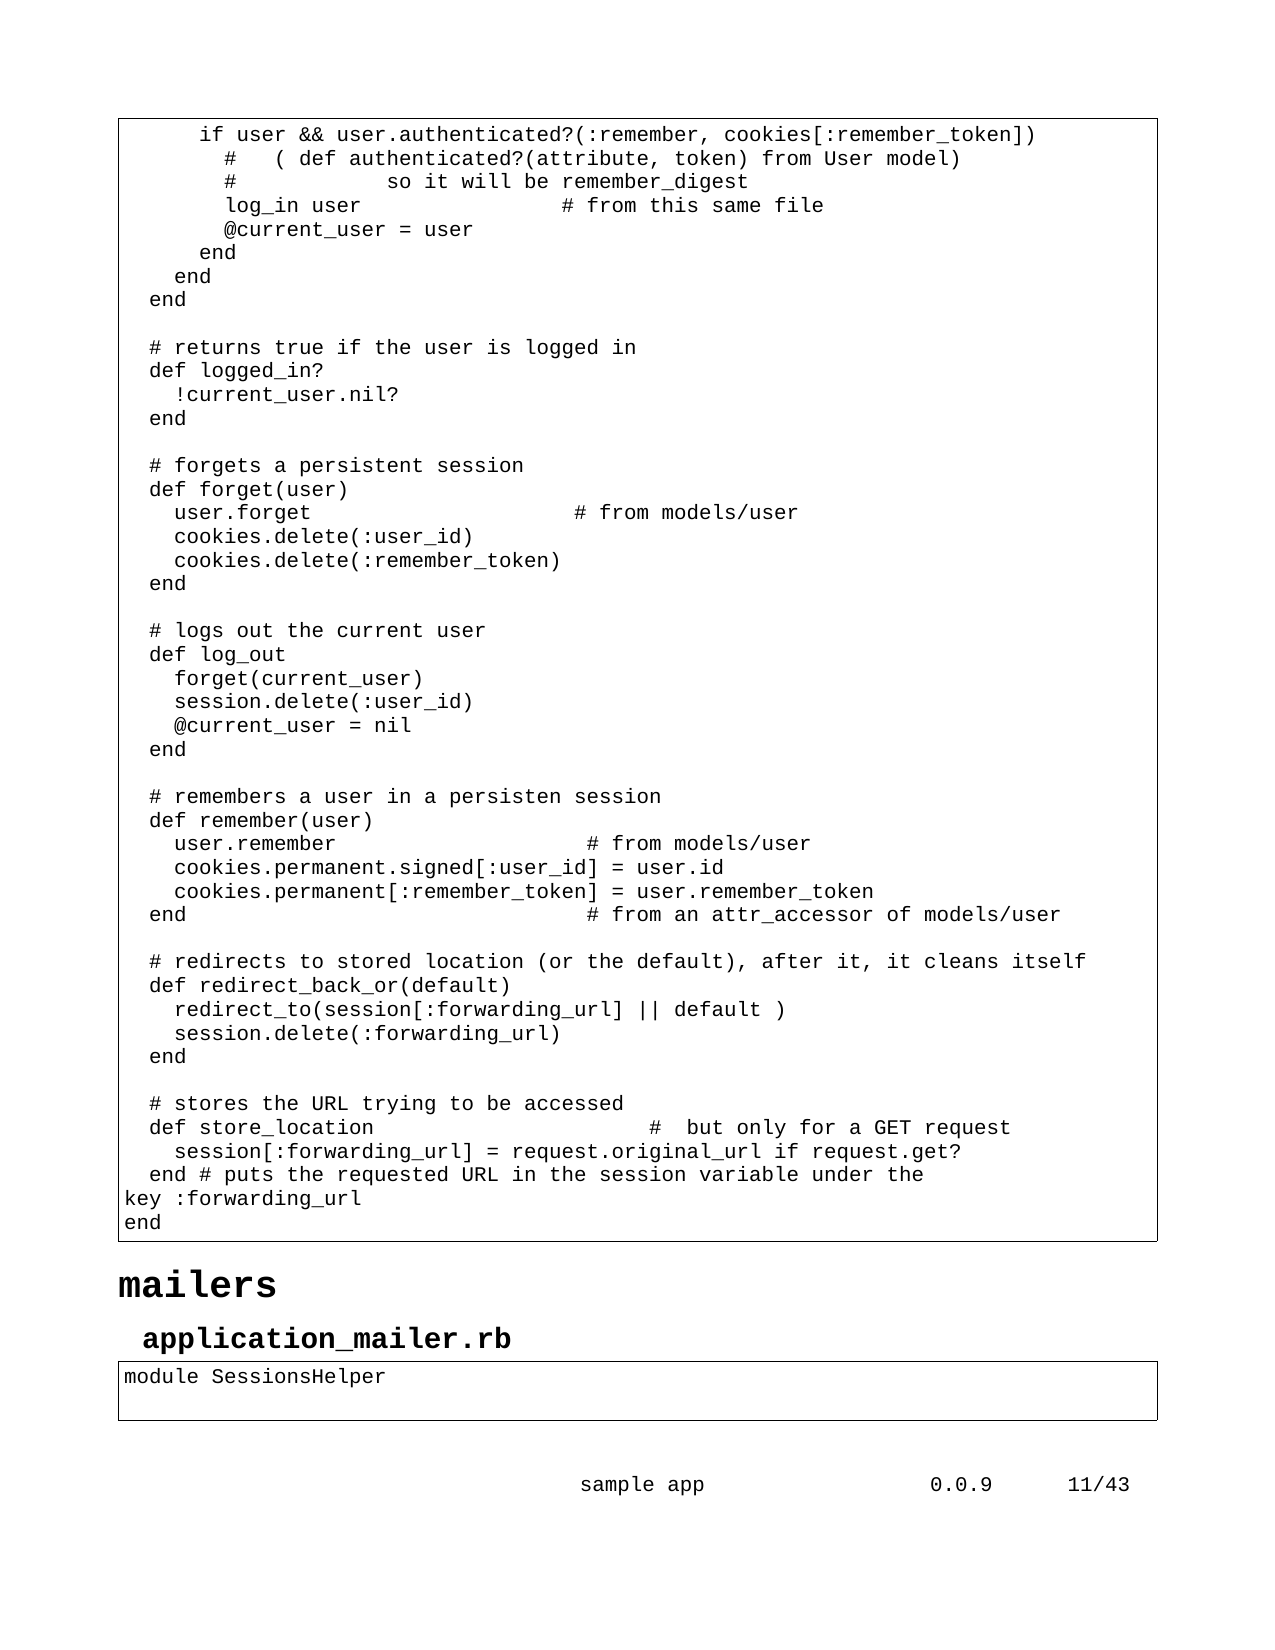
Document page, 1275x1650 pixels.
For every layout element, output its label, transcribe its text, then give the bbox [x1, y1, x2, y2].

table_header module SessionsHelper [119, 1362, 1157, 1419]
subtitle mailers [118, 1266, 1157, 1309]
subtitle application_mailer.rb [142, 1324, 1157, 1358]
table_header if user && user.authenticated?(:remember, cookies[:remember_token]) # ( def authenticated?(attribute, token) from User model) # so it will be remember_digest log_in user # from this same file @current_user = user end end end # returns true if the user is logged in def logged_in? !current_user.nil? end # forgets a persistent session def forget(user) user.forget # from models/user cookies.delete(:user_id) cookies.delete(:remember_token) end # logs out the current user def log_out forget(current_user) session.delete(:user_id) @current_user = nil end # remembers a user in a persisten session def remember(user) user.remember # from models/user cookies.permanent.signed[:user_id] = user.id cookies.permanent[:remember_token] = user.remember_token end # from an attr_accessor of models/user # redirects to stored location (or the default), after it, it cleans itself def redirect_back_or(default) redirect_to(session[:forwarding_url] || default ) session.delete(:forwarding_url) end # stores the URL trying to be accessed def store_location # but only for a GET request session[:forwarding_url] = request.original_url if request.get? end # puts the requested URL in the session variable under the key :forwarding_url end [119, 119, 1157, 1241]
